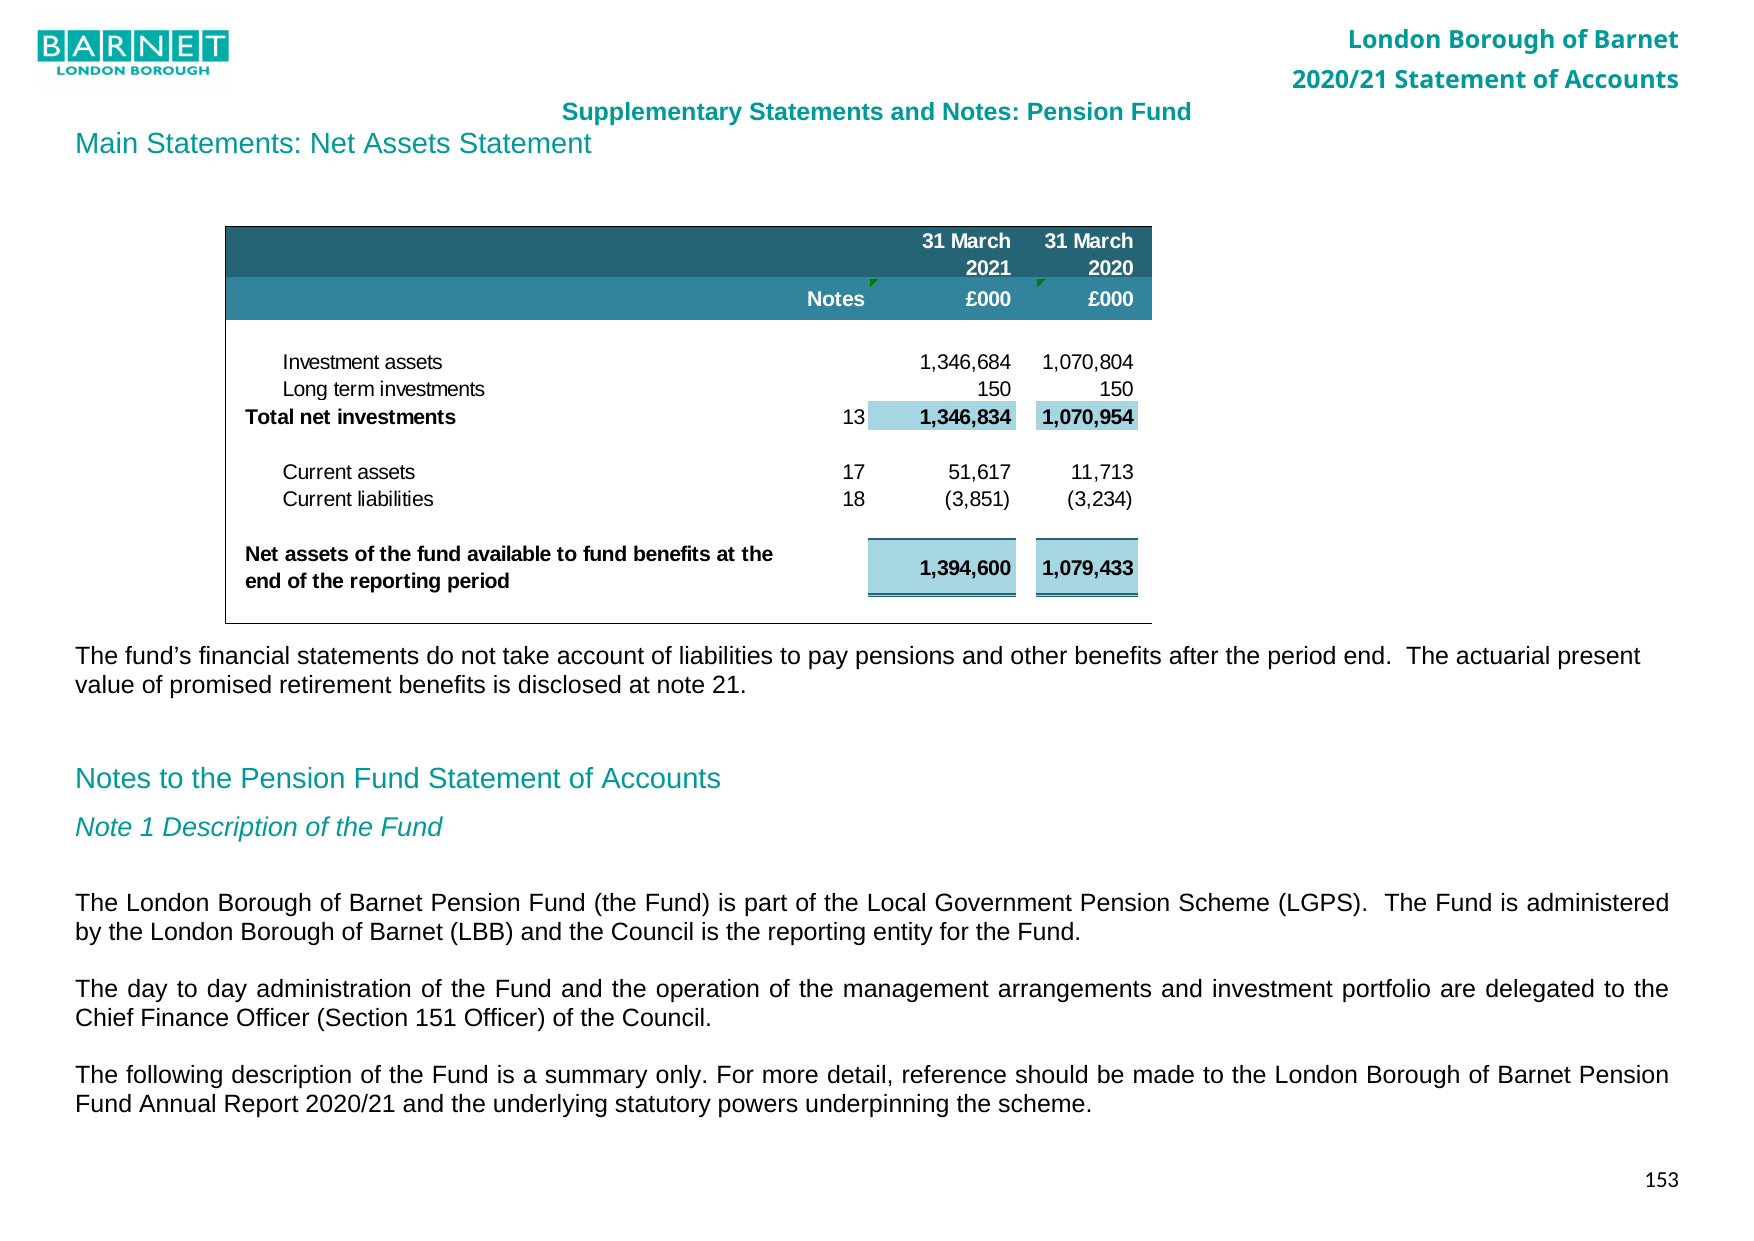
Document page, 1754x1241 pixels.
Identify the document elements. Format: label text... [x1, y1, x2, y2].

text The London Borough of Barnet Pension Fund (the Fund) is part of the Local Government Pension Scheme (LGPS). The Fund is administered by the London Borough of Barnet (LBB) and the Council is the reporting entity for the Fund. [75, 888, 1673, 945]
subtitle Main Statements: Net Assets Statement [75, 126, 1679, 159]
text Notes to the Pension Fund Statement of Accounts [75, 761, 1679, 794]
subtitle Note 1 Description of the Fund [75, 811, 1679, 842]
text The day to day administration of the Fund and the operation of the management arrangements and investment portfolio are delegated to the Chief Finance Officer (Section 151 Officer) of the Council. [75, 974, 1673, 1032]
text The following description of the Fund is a summary only. For more detail, reference should be made to the London Borough of Barnet Pension Fund Annual Report 2020/21 and the underlying statutory powers underpinning the scheme. [75, 1060, 1673, 1118]
text The fund’s financial statements do not take account of liabilities to pay pensions and other benefits after the period end. The actuarial present value of promised retirement benefits is disclosed at note 21. [75, 641, 1679, 699]
